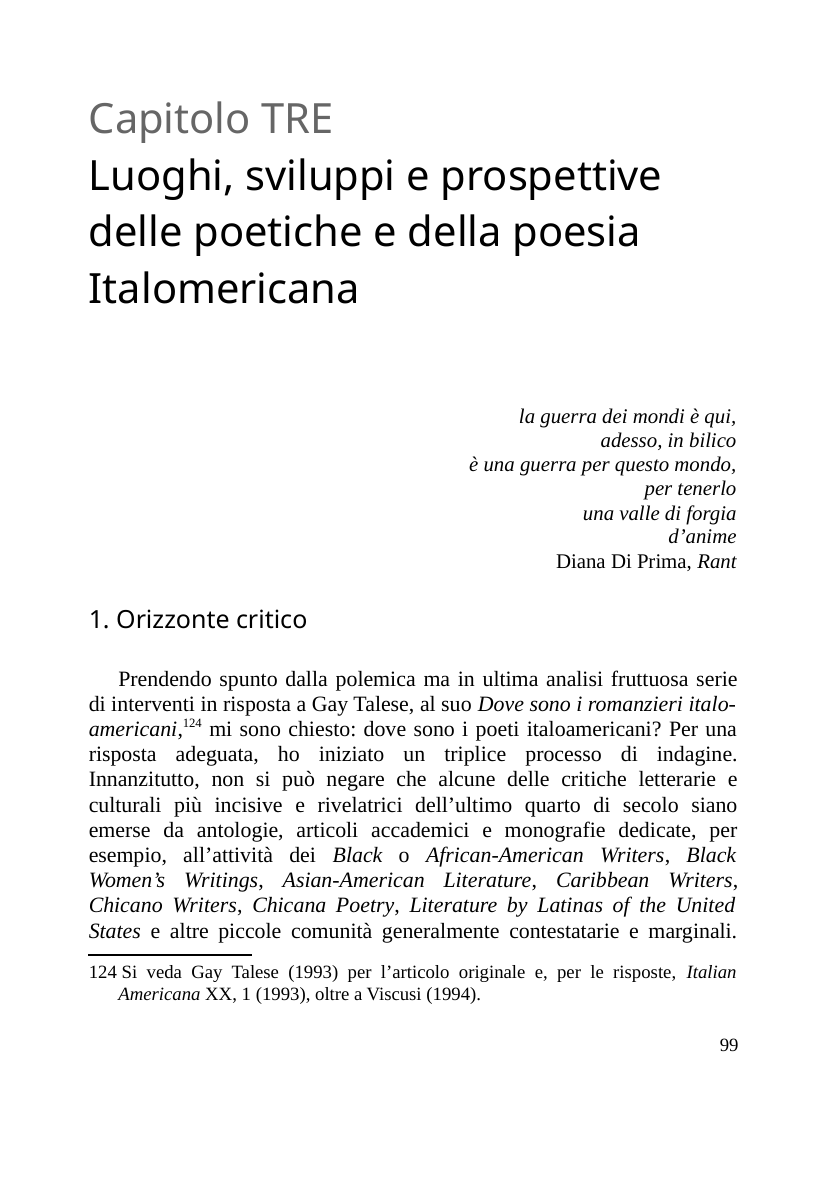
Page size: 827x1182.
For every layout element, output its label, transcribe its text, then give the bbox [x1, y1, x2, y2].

text d’anime [88, 524, 738, 548]
text adesso, in bilico [88, 428, 738, 452]
text Si veda Gay Talese (1993) per l’articolo originale e, per le risposte, Italian Americana XX, 1 (1993), oltre a Viscusi (1994). [88, 961, 738, 1004]
text una valle di forgia [88, 500, 738, 524]
text per tenerlo [88, 476, 738, 500]
text Capitolo TRE Luoghi, sviluppi e prospettive delle poetiche e della poesia Italomericana [88, 88, 738, 316]
text Prendendo spunto dalla polemica ma in ultima analisi fruttuosa serie di interventi in risposta a Gay Talese, al suo Dove sono i romanzieri italo-americani, mi sono chiesto: dove sono i poeti italoamericani? Per una risposta adeguata, ho iniziato un triplice processo di indagine. Innanzitutto, non si può negare che alcune delle critiche letterarie e culturali più incisive e rivelatrici dell’ultimo quarto di secolo siano emerse da antologie, articoli accademici e monografie dedicate, per esempio, all’attività dei Black o African-American Writers, Black Women’s Writings, Asian-American Literature, Caribbean Writers, Chicano Writers, Chicana Poetry, Literature by Latinas of the United States e altre piccole comunità generalmente contestatarie e marginali. [88, 666, 738, 943]
text 1. Orizzonte critico [88, 602, 738, 636]
text la guerra dei mondi è qui, [88, 404, 738, 428]
text è una guerra per questo mondo, [88, 452, 738, 476]
text Diana Di Prima, Rant [88, 548, 738, 573]
